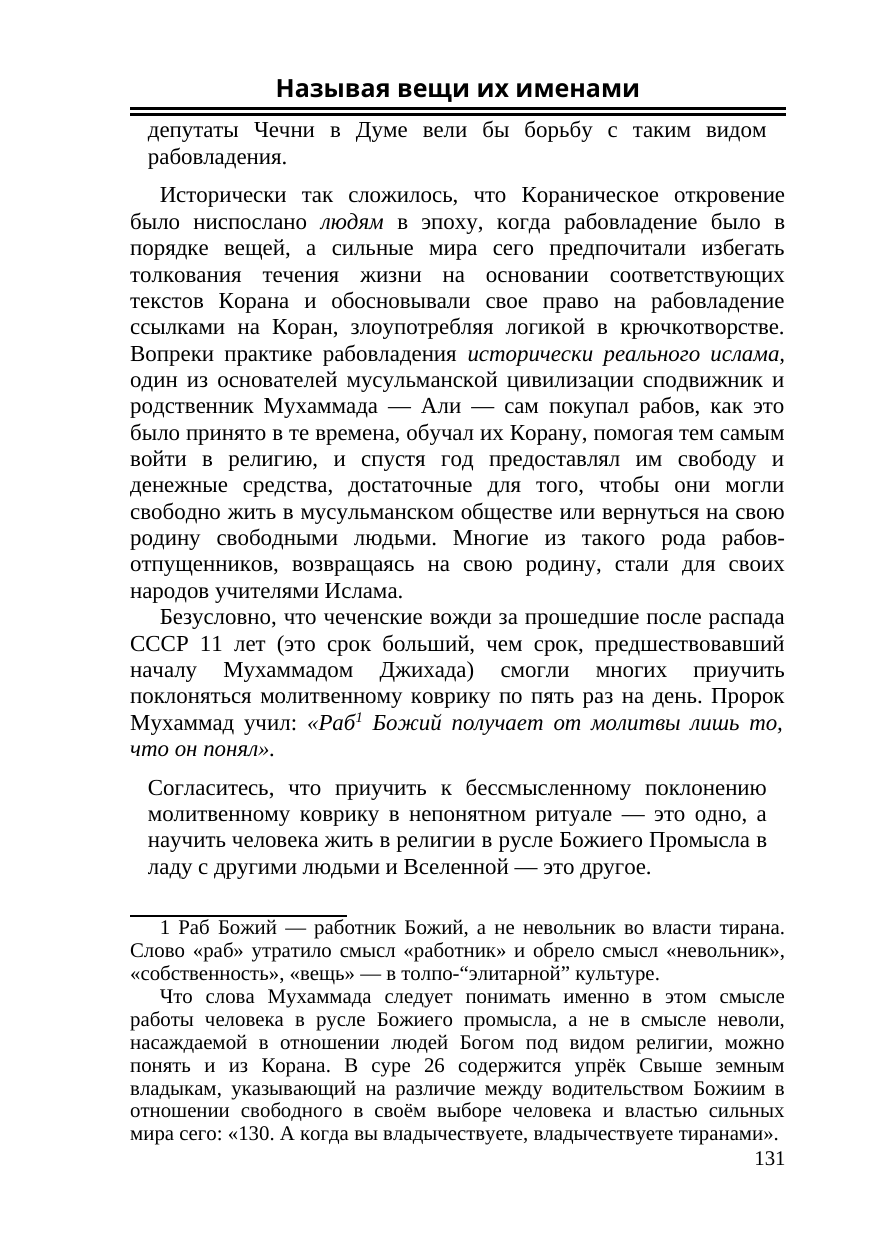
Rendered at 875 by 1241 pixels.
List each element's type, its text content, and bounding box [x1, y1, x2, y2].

text Согласитесь, что приучить к бессмысленному поклонению молитвенному коврику в непонятном ритуале — это одно, а научить человека жить в религии в русле Божиего Промысла в ладу с другими людьми и Вселенной — это другое. [148, 774, 768, 879]
text Исторически так сложилось, что Кораническое откровение было ниспослано людям в эпоху, когда рабовладение было в порядке вещей, а сильные мира сего предпочитали избегать толкования течения жизни на основании соответствующих текстов Корана и обосновывали свое право на рабовладение ссылками на Коран, злоупотребляя логикой в крючкотворстве. Вопреки практике рабовладения исторически реального ислама, один из основателей мусульманской цивилизации сподвижник и родственник Мухаммада — Али — сам покупал рабов, как это было принято в те времена, обучал их Корану, помогая тем самым войти в религию, и спустя год предоставлял им свободу и денежные средства, достаточные для того, чтобы они могли свободно жить в мусульманском обществе или вернуться на свою родину свободными людьми. Многие из такого рода рабов-отпущенников, возвращаясь на свою родину, стали для своих народов учителями Ислама. [130, 182, 786, 603]
text Раб Божий — работник Божий, а не невольник во власти тирана. Слово «раб» утратило смысл «работник» и обрело смысл «невольник», «собственность», «вещь» — в толпо-“элитарной” культуре. [130, 916, 786, 985]
text депутаты Чечни в Думе вели бы борьбу с таким видом рабовладения. [148, 116, 768, 169]
text Безусловно, что чеченские вожди за прошедшие после распада СССР 11 лет (это срок больший, чем срок, предшествовавший началу Мухаммадом Джихада) смогли многих приучить поклоняться молитвенному коврику по пять раз на день. Пророк Мухаммад учил: «Раб Божий получает от молитвы лишь то, что он понял». [130, 603, 786, 761]
text Что слова Мухаммада следует понимать именно в этом смысле работы человека в русле Божиего промысла, а не в смысле неволи, насаждаемой в отношении людей Богом под видом религии, можно понять и из Корана. В суре 26 содержится упрёк Свыше земным владыкам, указывающий на различие между водительством Божиим в отношении свободного в своём выборе человека и властью сильных мира сего: «130. А когда вы владычествуете, владычествуете тиранами». [130, 985, 786, 1145]
